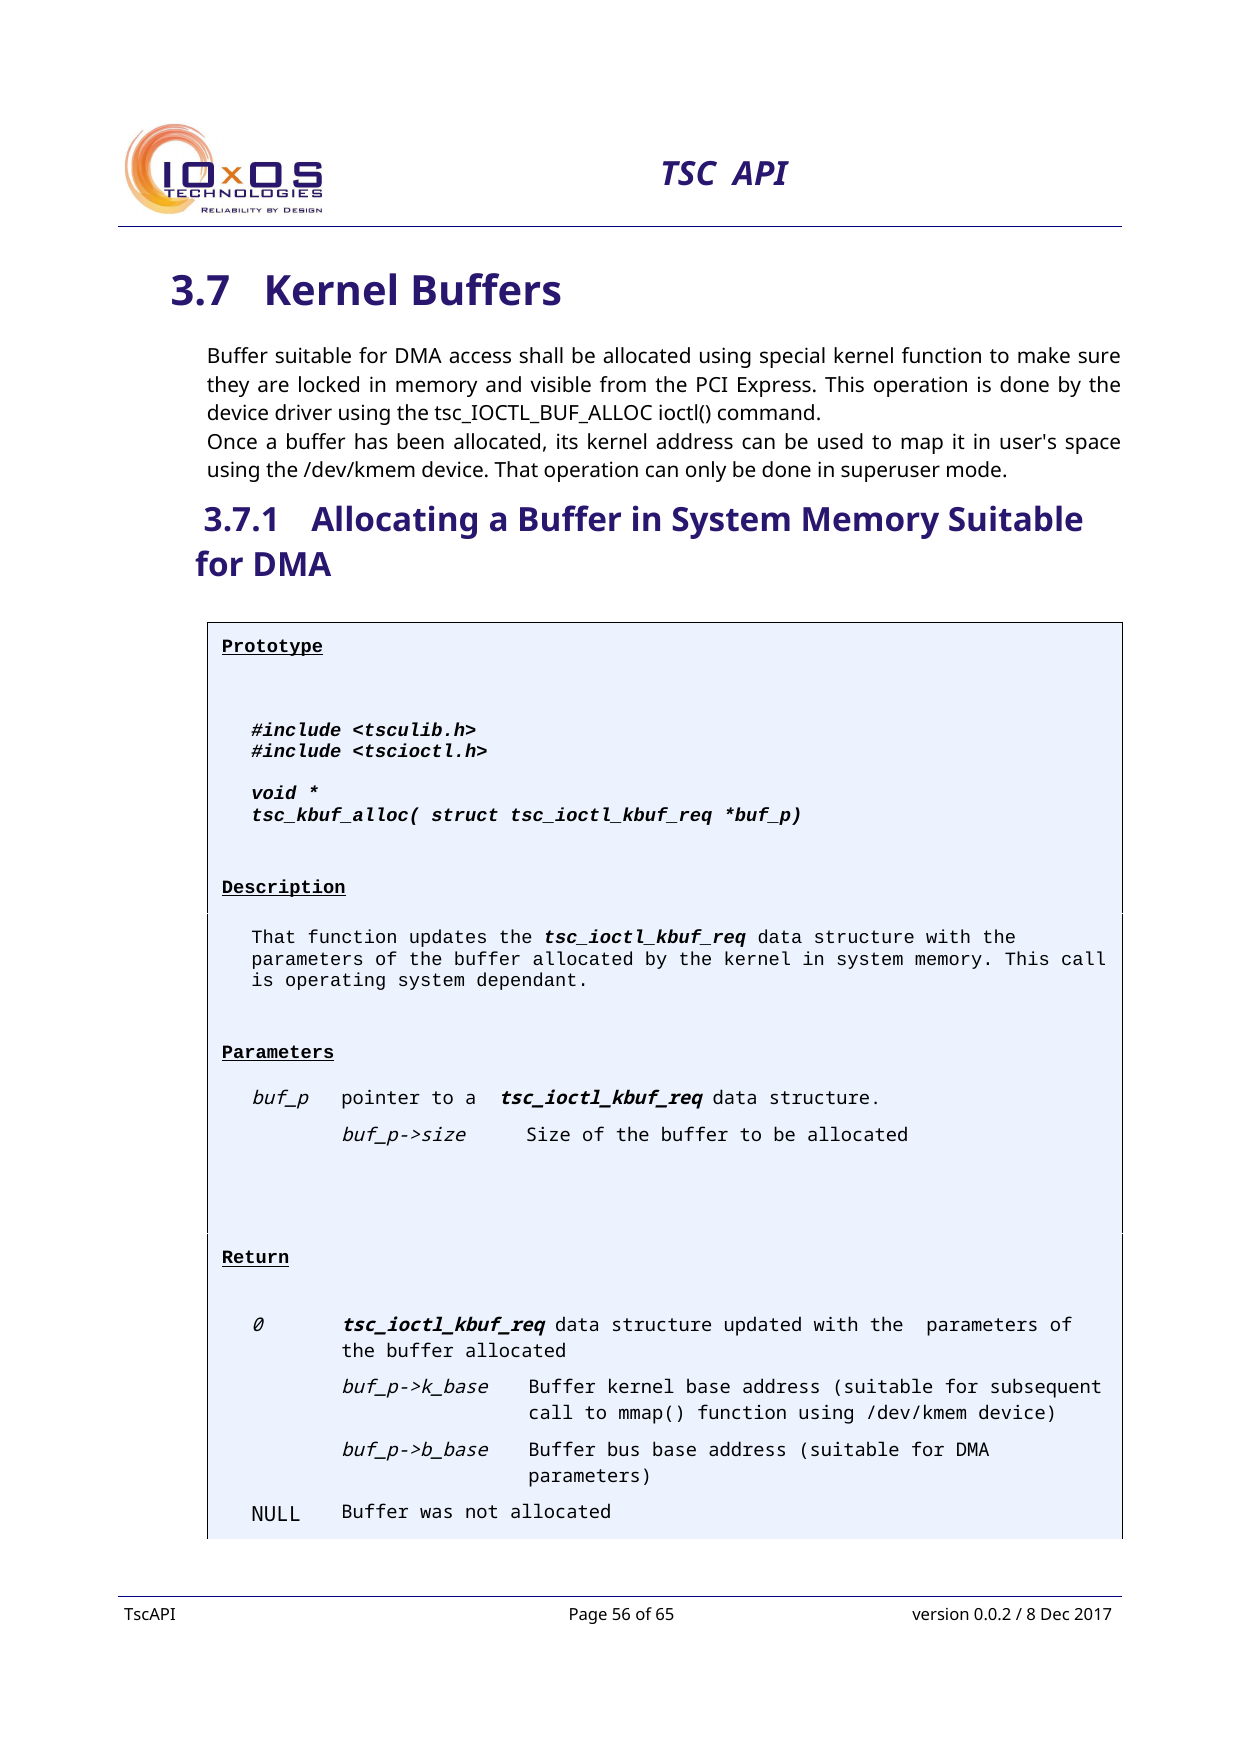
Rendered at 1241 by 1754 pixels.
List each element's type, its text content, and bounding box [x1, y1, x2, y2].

table_cell buf_p->size [336, 1116, 520, 1161]
text void * [208, 784, 1122, 805]
table_cell Size of the buffer to be allocated [520, 1116, 1122, 1161]
table_cell [246, 1431, 335, 1493]
table_cell buf_p->k_base [335, 1368, 522, 1431]
table_cell Buffer bus base address (suitable for DMA parameters) [522, 1431, 1122, 1493]
text Buffer suitable for DMA access shall be allocated using special kernel function to make sure they are locked in memory and visible from the PCI Express. This operation is done by the device driver using the tsc_IOCTL_BUF_ALLOC ioctl() command. [207, 341, 1122, 427]
table_cell [208, 1116, 246, 1161]
picture [123, 123, 323, 217]
table_cell Buffer kernel base address (suitable for subsequent call to mmap() function using /dev/kmem device) [522, 1368, 1122, 1431]
table_cell [208, 1368, 246, 1431]
text That function updates the tsc_ioctl_kbuf_req data structure with the parameters of the buffer allocated by the kernel in system memory. This call is operating system dependant. [208, 913, 1122, 992]
table_header tsc_ioctl_kbuf_req data structure updated with the parameters of the buffer allocated [335, 1306, 1122, 1368]
table_cell Buffer was not allocated [335, 1493, 1122, 1539]
subtitle Allocating a Buffer in System Memory Suitable for DMA [195, 495, 1122, 586]
table_header [208, 1079, 246, 1116]
text #include <tscioctl.h> [208, 742, 1122, 763]
text tsc_kbuf_alloc( struct tsc_ioctl_kbuf_req *buf_p) [208, 805, 1122, 827]
table_cell [246, 1368, 335, 1431]
table_header [208, 1306, 246, 1368]
table_header buf_p [246, 1079, 336, 1116]
table_cell buf_p->b_base [335, 1431, 522, 1493]
table_cell [208, 1431, 246, 1493]
text Prototype [208, 623, 1122, 655]
table_cell [246, 1116, 336, 1161]
text Once a buffer has been allocated, its kernel address can be used to map it in user's space using the /dev/kmem device. That operation can only be done in superuser mode. [207, 427, 1122, 484]
table_header pointer to a tsc_ioctl_kbuf_req data structure. [336, 1079, 1122, 1116]
table_cell [208, 1493, 246, 1539]
text #include <tsculib.h> [208, 706, 1122, 742]
subtitle Return [208, 1233, 1122, 1269]
subtitle Kernel Buffers [159, 261, 1122, 318]
subtitle Parameters [208, 1028, 1122, 1079]
table_cell NULL [246, 1493, 335, 1539]
table_header 0 [246, 1306, 335, 1368]
subtitle Description [208, 863, 1122, 913]
